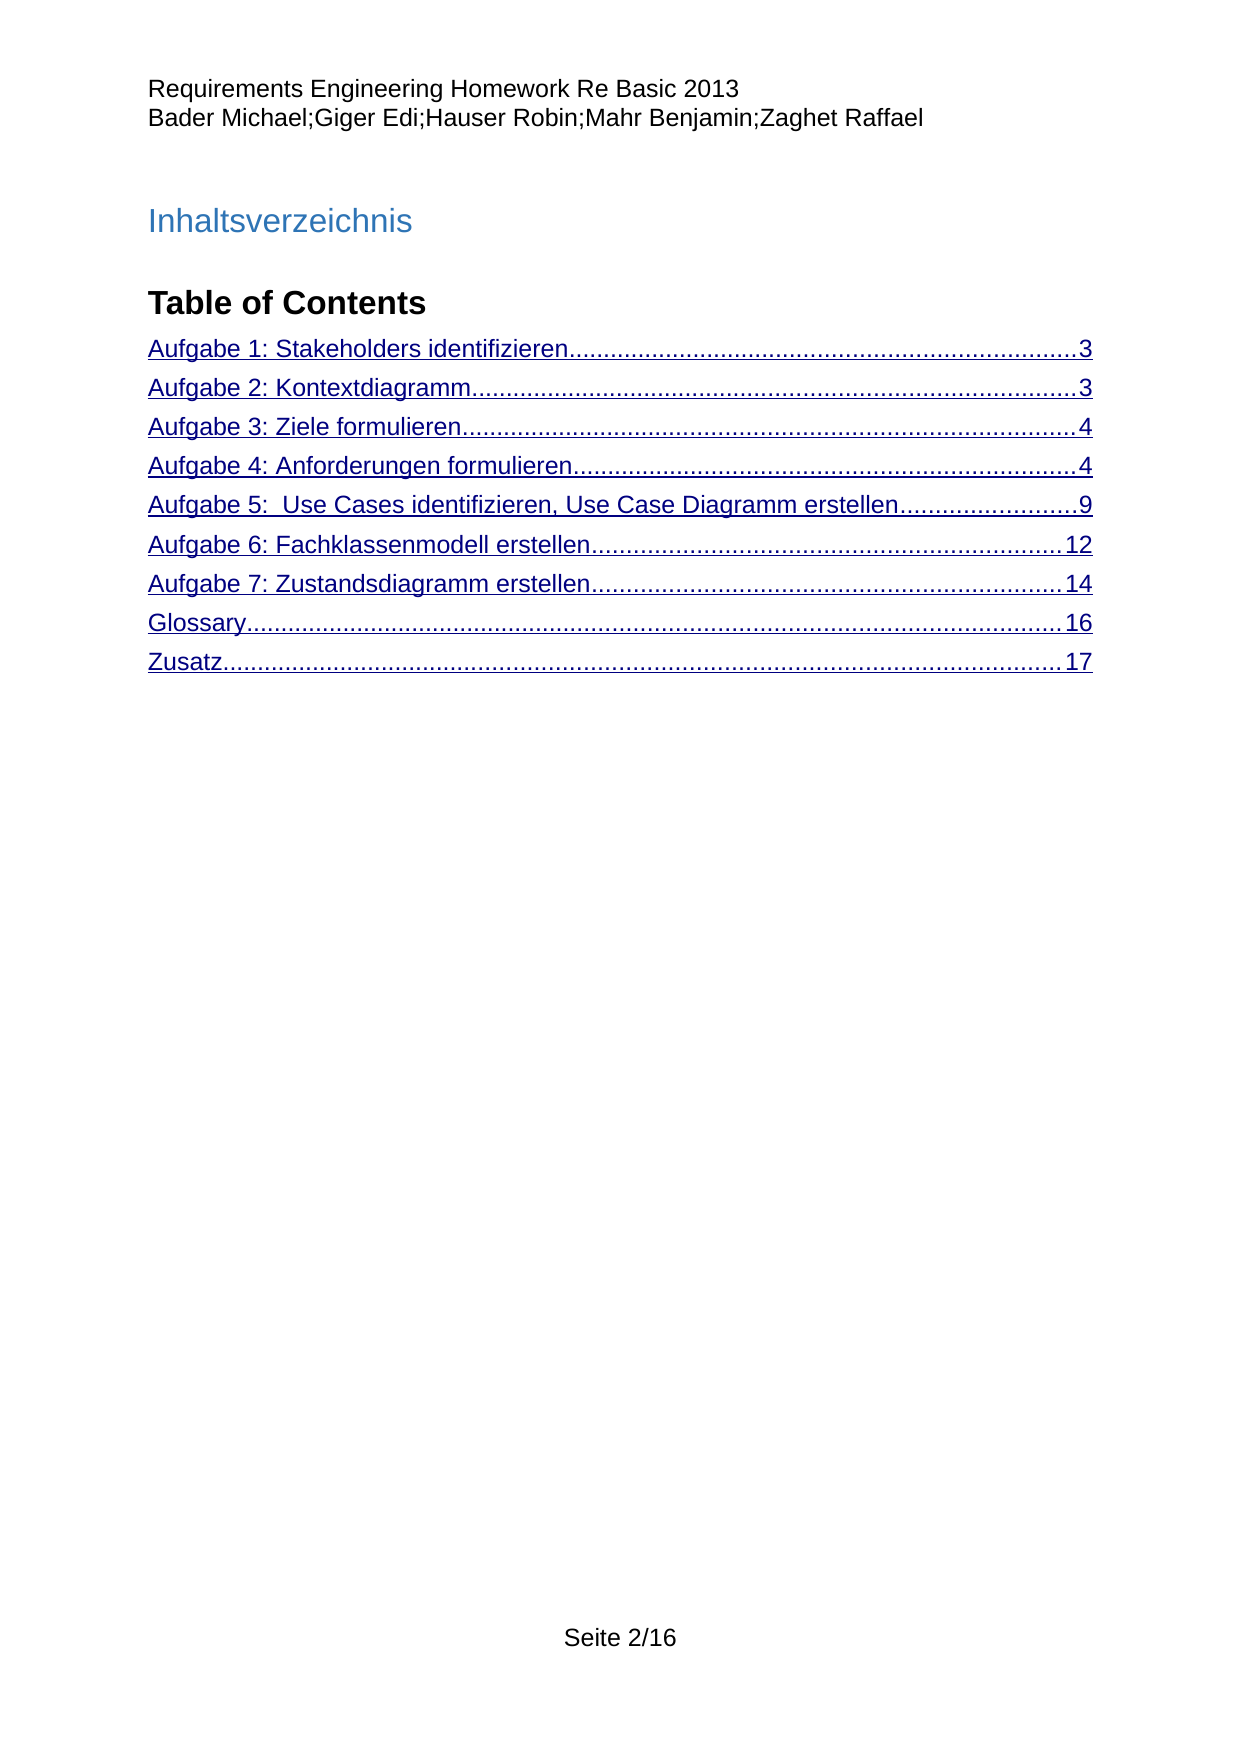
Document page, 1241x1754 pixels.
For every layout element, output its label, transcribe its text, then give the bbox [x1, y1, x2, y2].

text Aufgabe 6: Fachklassenmodell erstellen 12 [148, 530, 1093, 555]
text Aufgabe 4: Anforderungen formulieren 4 [148, 451, 1093, 476]
text Aufgabe 3: Ziele formulieren 4 [148, 412, 1093, 437]
text Aufgabe 2: Kontextdiagramm 3 [148, 373, 1093, 398]
text Aufgabe 1: Stakeholders identifizieren 3 [148, 334, 1093, 359]
text Glossary 16 [148, 608, 1093, 633]
text Zusatz 17 [148, 647, 1093, 672]
subtitle Inhaltsverzeichnis [148, 201, 1093, 240]
text Aufgabe 7: Zustandsdiagramm erstellen 14 [148, 569, 1093, 594]
subtitle Table of Contents [148, 283, 1093, 321]
text Aufgabe 5: Use Cases identifizieren, Use Case Diagramm erstellen 9 [148, 491, 1093, 515]
